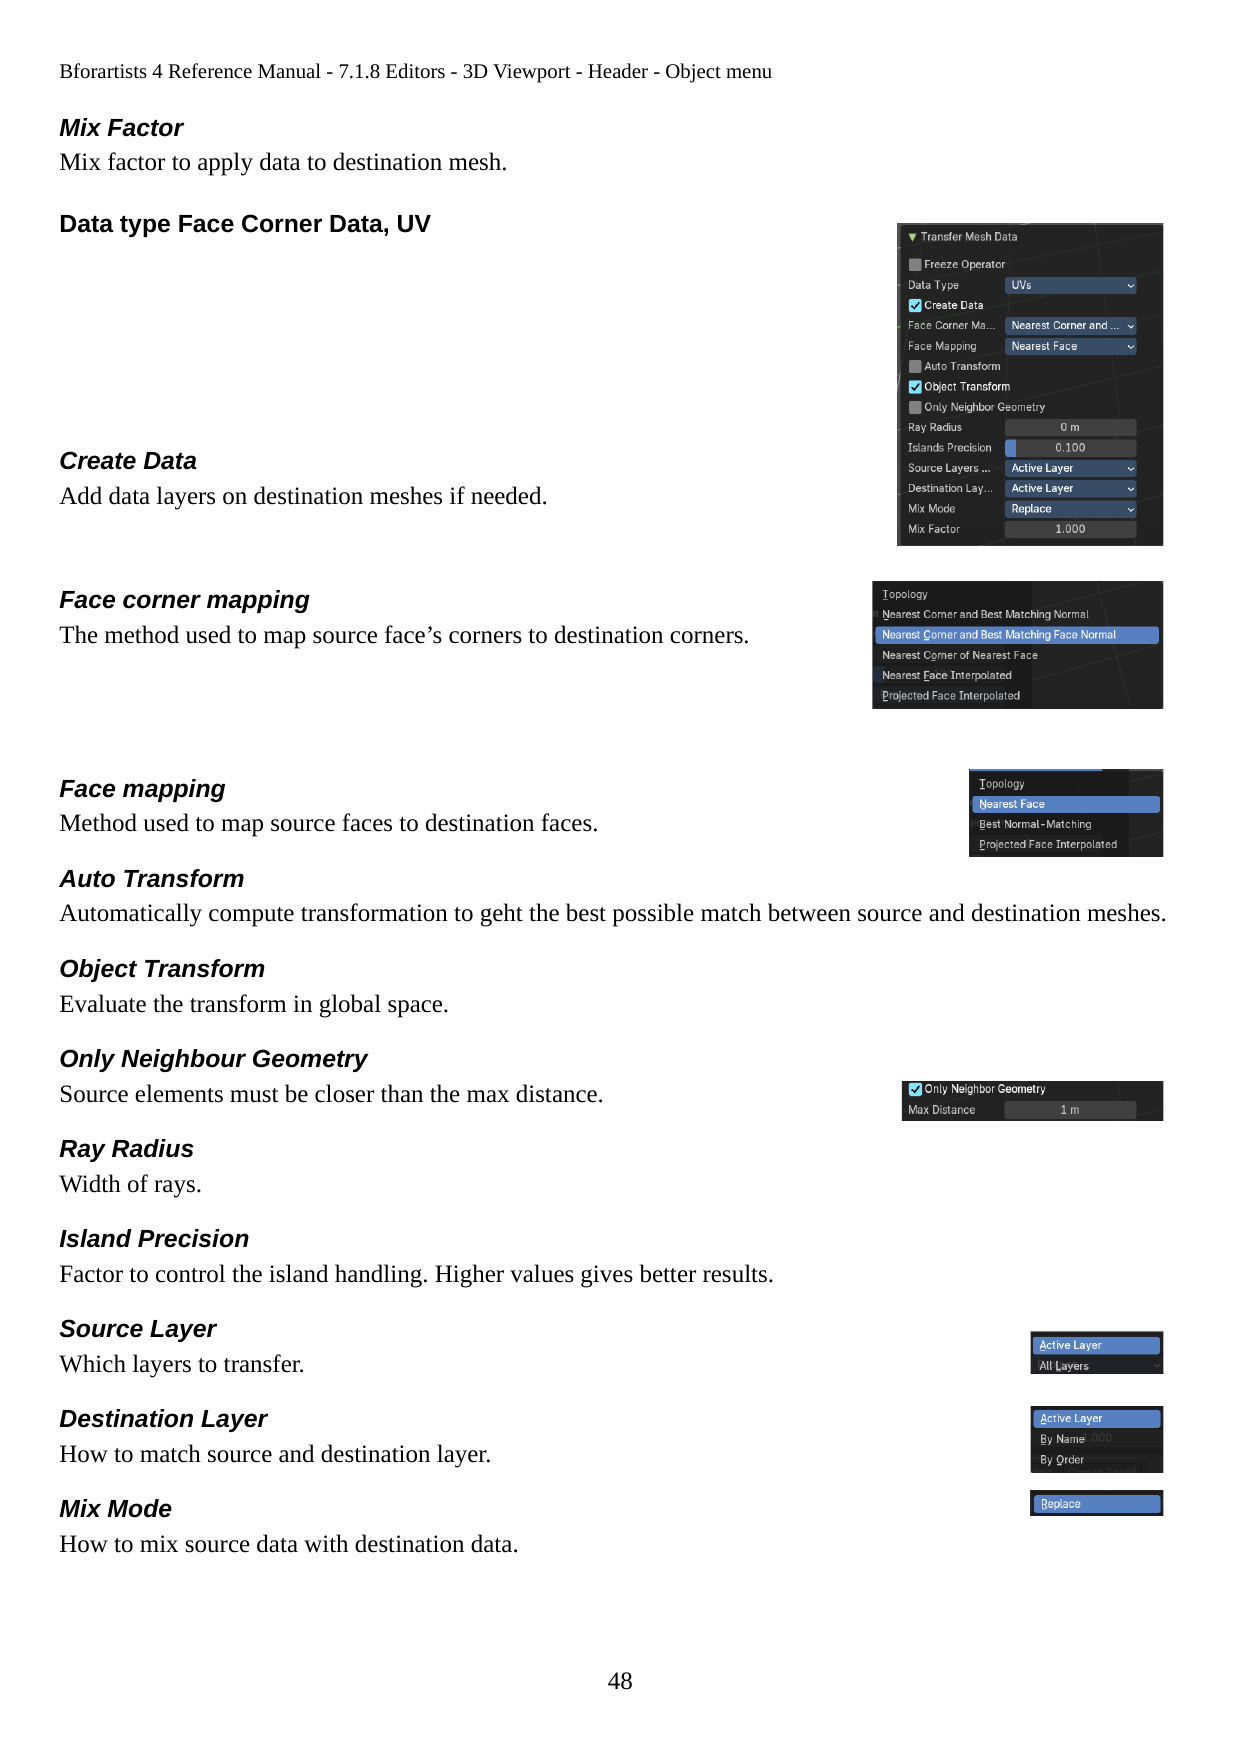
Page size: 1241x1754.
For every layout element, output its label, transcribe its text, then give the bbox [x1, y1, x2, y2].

text Source elements must be closer than the max distance. [59, 1079, 1181, 1107]
text Automatically compute transformation to geht the best possible match between source and destination meshes. [59, 898, 1181, 927]
text Width of rays. [59, 1169, 1181, 1198]
picture [901, 1081, 1164, 1121]
subtitle Only Neighbour Geometry [59, 1044, 1181, 1072]
subtitle Source Layer [59, 1314, 1181, 1343]
text The method used to map source face’s corners to destination corners. [59, 620, 872, 649]
subtitle Ray Radius [59, 1134, 1181, 1163]
subtitle Mix Mode [59, 1494, 1181, 1523]
subtitle Create Data [59, 446, 897, 475]
picture [1030, 1490, 1164, 1516]
text How to match source and destination layer. [59, 1439, 1030, 1468]
subtitle [1164, 774, 1181, 802]
text Add data layers on destination meshes if needed. [59, 481, 897, 510]
text Method used to map source faces to destination faces. [59, 808, 969, 837]
subtitle Destination Layer [59, 1404, 1181, 1433]
subtitle Face mapping [59, 774, 969, 802]
subtitle Face corner mapping [59, 585, 872, 614]
picture [969, 769, 1164, 857]
picture [1030, 1331, 1164, 1374]
subtitle Island Precision [59, 1224, 1181, 1253]
subtitle Mix Factor [59, 113, 1181, 141]
text Evaluate the transform in global space. [59, 989, 1181, 1017]
subtitle [1164, 446, 1181, 475]
subtitle Object Transform [59, 954, 1181, 982]
text Factor to control the island handling. Higher values gives better results. [59, 1259, 1181, 1288]
text How to mix source data with destination data. [59, 1529, 1181, 1558]
text Mix factor to apply data to destination mesh. [59, 147, 1181, 176]
text Which layers to transfer. [59, 1349, 1181, 1378]
subtitle [1164, 585, 1181, 614]
picture [897, 223, 1164, 546]
picture [872, 581, 1164, 709]
subtitle Data type Face Corner Data, UV [59, 209, 1181, 237]
subtitle Auto Transform [59, 864, 1181, 892]
picture [1030, 1406, 1164, 1473]
